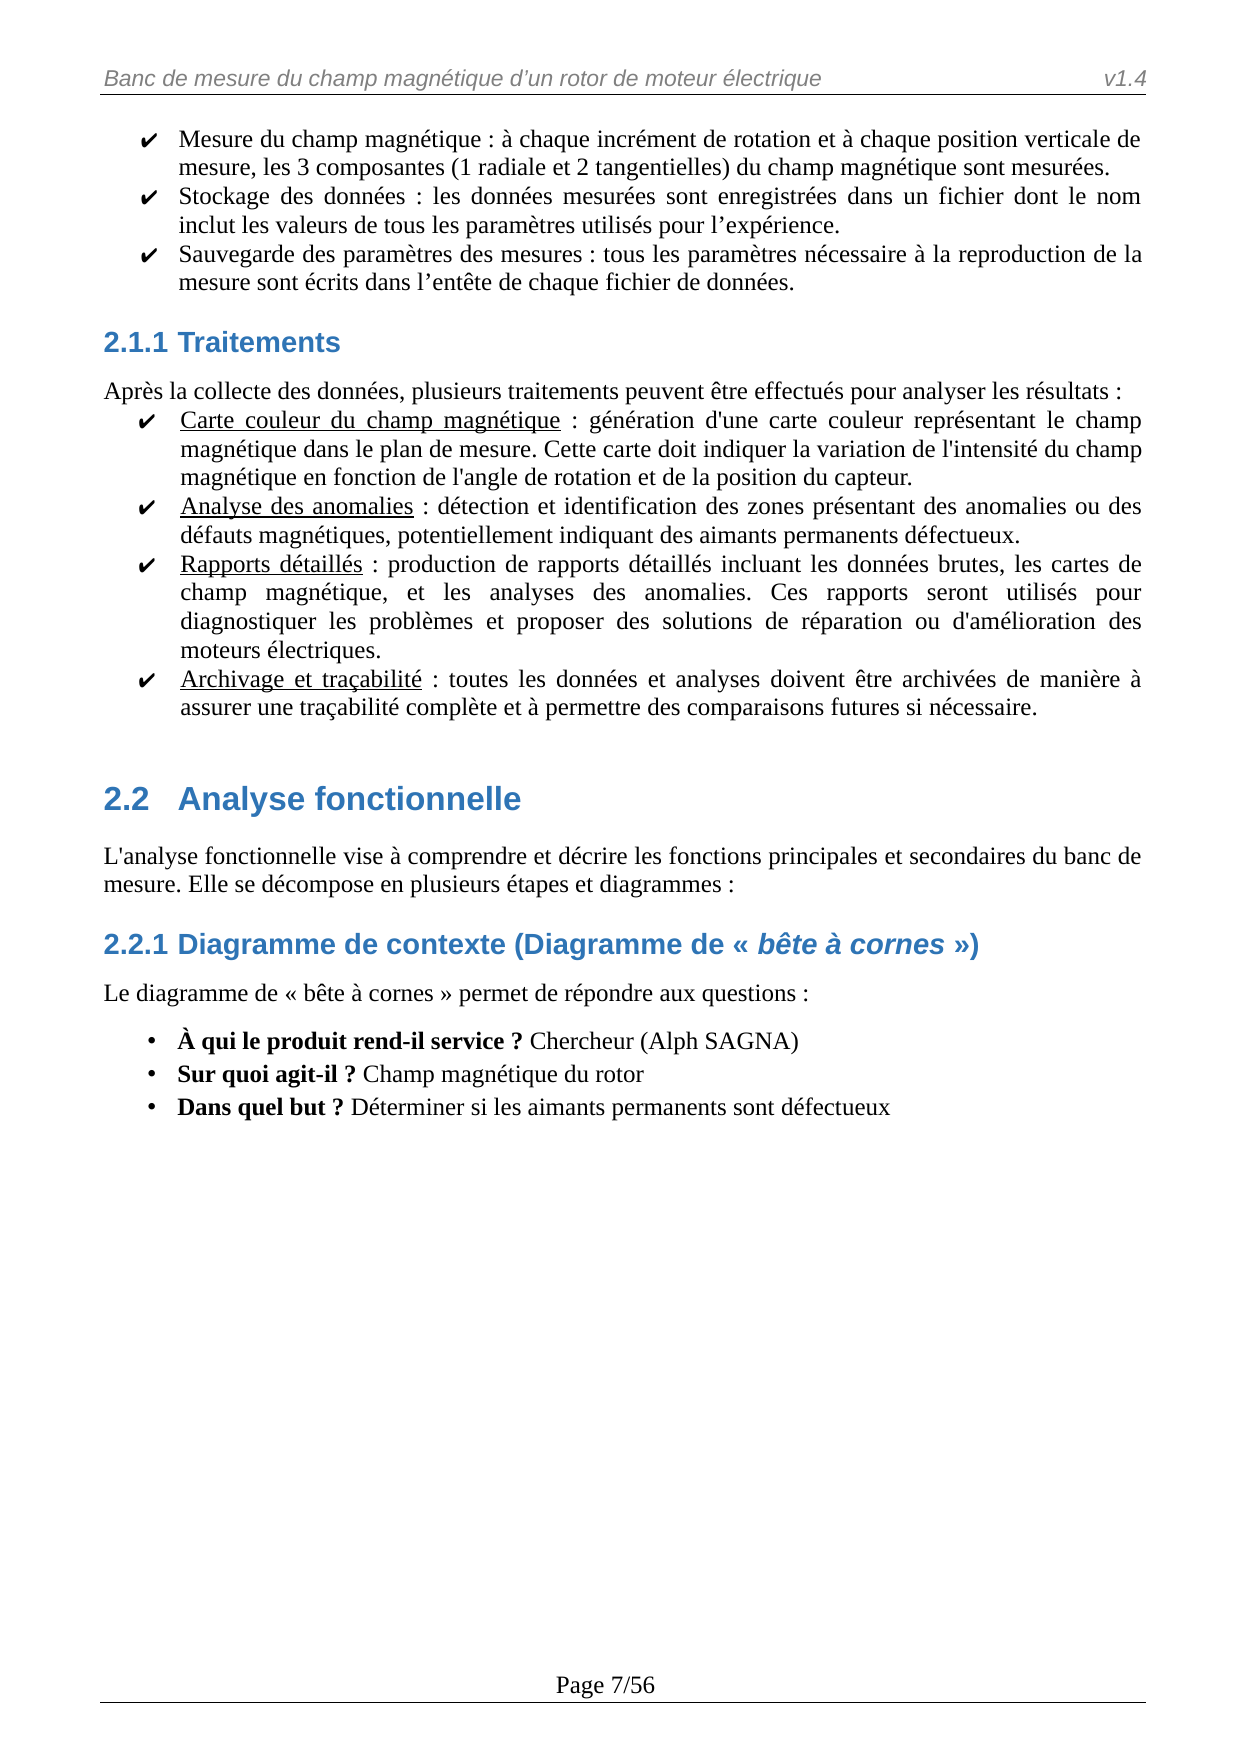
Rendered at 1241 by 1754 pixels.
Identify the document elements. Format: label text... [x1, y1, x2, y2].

list Stockage des données : les données mesurées sont enregistrées dans un fichier dont le nom inclut les valeurs de tous les paramètres utilisés pour l’expérience. [141, 181, 1143, 239]
subtitle Traitements [103, 325, 1143, 358]
list Mesure du champ magnétique : à chaque incrément de rotation et à chaque position verticale de mesure, les 3 composantes (1 radiale et 2 tangentielles) du champ magnétique sont mesurées. [141, 124, 1143, 181]
list Dans quel but ? Déterminer si les aimants permanents sont défectueux [147, 1092, 1143, 1154]
list Carte couleur du champ magnétique : génération d'une carte couleur représentant le champ magnétique dans le plan de mesure. Cette carte doit indiquer la variation de l'intensité du champ magnétique en fonction de l'angle de rotation et de la position du capteur. [139, 405, 1143, 491]
list Rapports détaillés : production de rapports détaillés incluant les données brutes, les cartes de champ magnétique, et les analyses des anomalies. Ces rapports seront utilisés pour diagnostiquer les problèmes et proposer des solutions de réparation ou d'amélioration des moteurs électriques. [139, 549, 1143, 664]
list Sauvegarde des paramètres des mesures : tous les paramètres nécessaire à la reproduction de la mesure sont écrits dans l’entête de chaque fichier de données. [141, 239, 1143, 296]
list Archivage et traçabilité : toutes les données et analyses doivent être archivées de manière à assurer une traçabilité complète et à permettre des comparaisons futures si nécessaire. [139, 664, 1143, 721]
list Sur quoi agit-il ? Champ magnétique du rotor [147, 1059, 1143, 1088]
list À qui le produit rend-il service ? Chercheur (Alph SAGNA) [147, 1026, 1143, 1055]
text Après la collecte des données, plusieurs traitements peuvent être effectués pour analyser les résultats : [103, 376, 1143, 405]
subtitle Diagramme de contexte (Diagramme de « bête à cornes ») [103, 927, 1143, 961]
text Le diagramme de « bête à cornes » permet de répondre aux questions : [103, 978, 1143, 1007]
subtitle Analyse fonctionnelle [103, 779, 1143, 817]
list Analyse des anomalies : détection et identification des zones présentant des anomalies ou des défauts magnétiques, potentiellement indiquant des aimants permanents défectueux. [139, 491, 1143, 549]
text L'analyse fonctionnelle vise à comprendre et décrire les fonctions principales et secondaires du banc de mesure. Elle se décompose en plusieurs étapes et diagrammes : [103, 841, 1143, 898]
